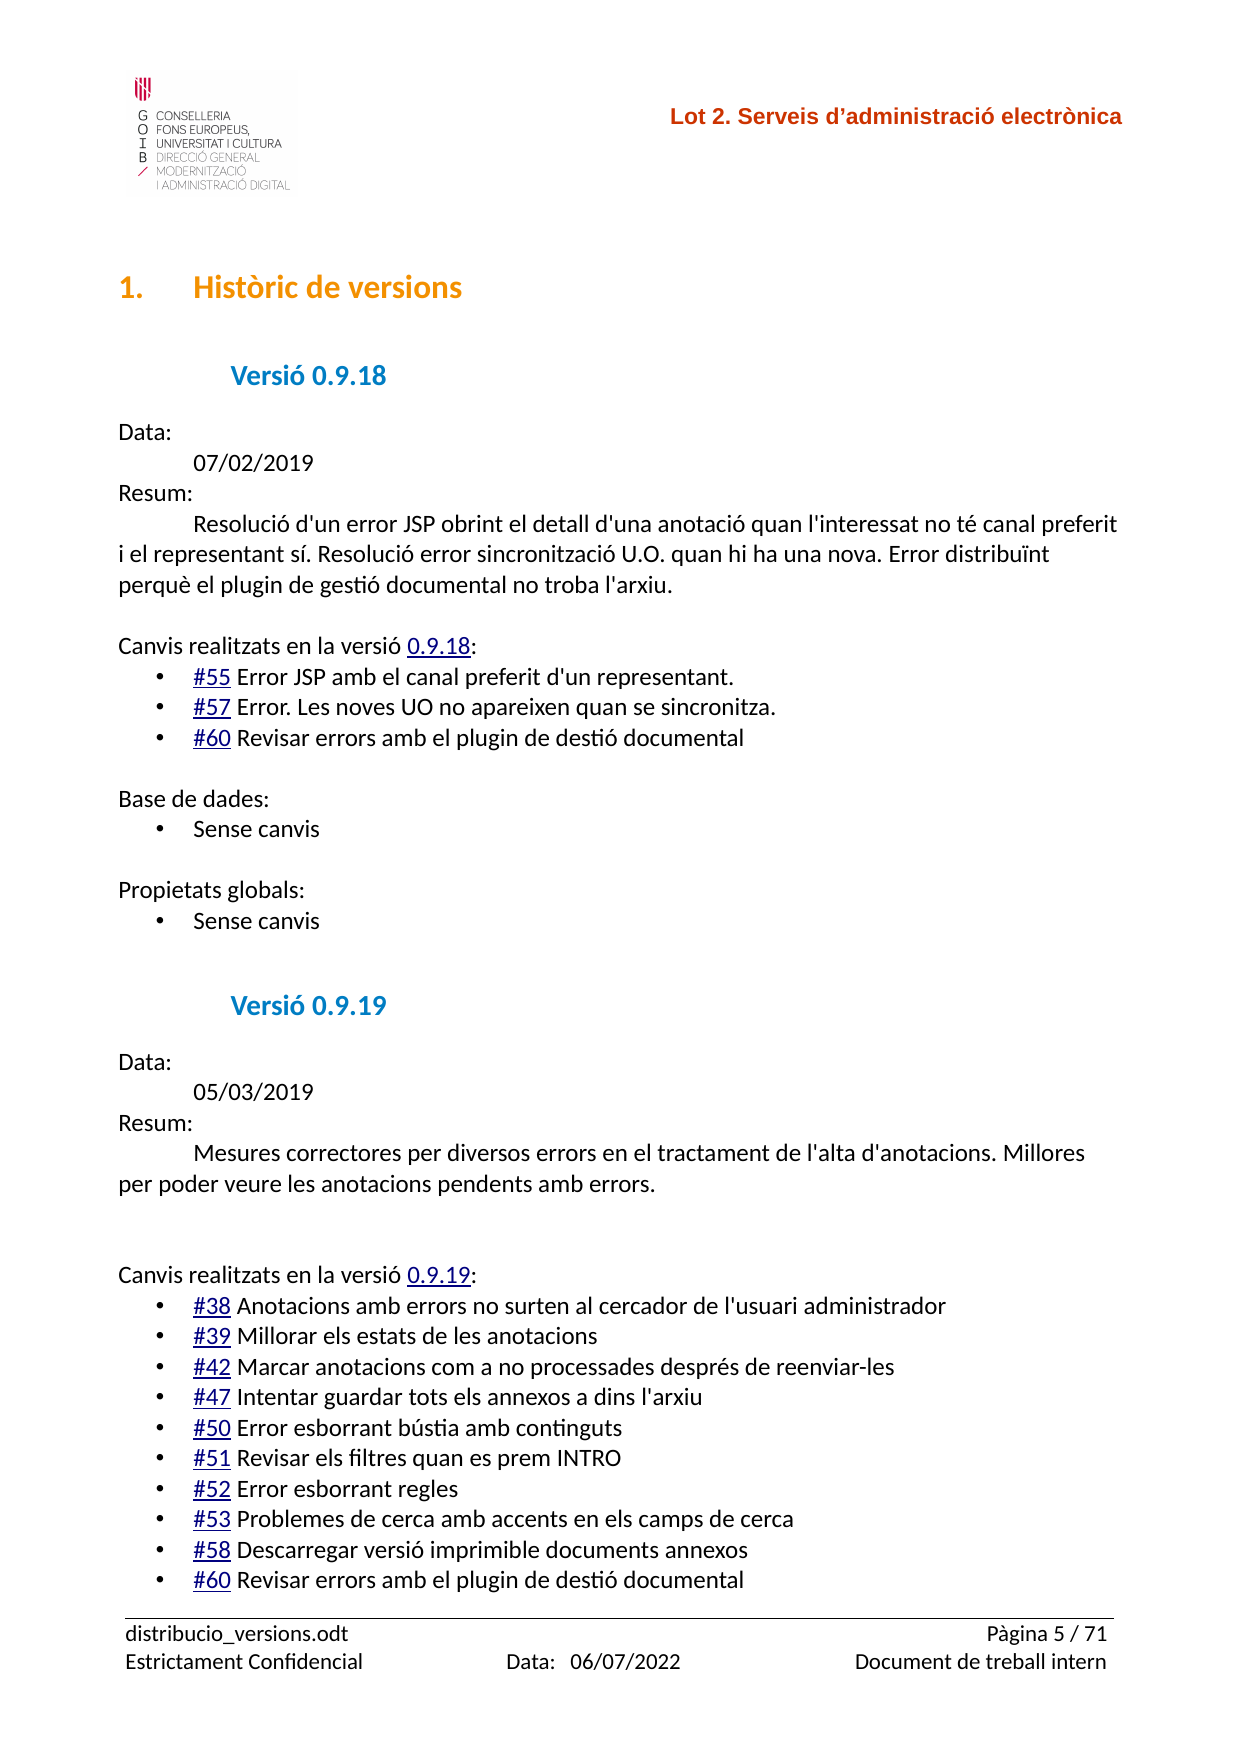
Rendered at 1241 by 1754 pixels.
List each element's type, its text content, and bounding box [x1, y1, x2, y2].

text Base de dades: [118, 783, 1122, 813]
text Canvis realitzats en la versió 0.9.19: [118, 1259, 1122, 1290]
list #47 Intentar guardar tots els annexos a dins l'arxiu [156, 1382, 1122, 1412]
list #55 Error JSP amb el canal preferit d'un representant. [156, 661, 1122, 691]
list #53 Problemes de cerca amb accents en els camps de cerca [156, 1504, 1122, 1534]
text Data: [118, 1046, 1122, 1076]
list #38 Anotacions amb errors no surten al cercador de l'usuari administrador [156, 1290, 1122, 1321]
list #50 Error esborrant bústia amb continguts [156, 1412, 1122, 1443]
list #42 Marcar anotacions com a no processades després de reenviar-les [156, 1351, 1122, 1382]
picture [126, 70, 299, 197]
subtitle Històric de versions [118, 266, 1122, 307]
text Resolució d'un error JSP obrint el detall d'una anotació quan l'interessat no té canal preferit i el representant sí. Resolució error sincronització U.O. quan hi ha una nova. Error distribuïnt perquè el plugin de gestió documental no troba l'arxiu. [118, 508, 1122, 600]
list #39 Millorar els estats de les anotacions [156, 1321, 1122, 1351]
subtitle Versió 0.9.18 [153, 357, 1122, 393]
list Sense canvis [156, 905, 1122, 935]
text Resum: [118, 1107, 1122, 1137]
list #57 Error. Les noves UO no apareixen quan se sincronitza. [156, 691, 1122, 722]
list #51 Revisar els filtres quan es prem INTRO [156, 1443, 1122, 1473]
subtitle Versió 0.9.19 [153, 987, 1122, 1022]
text 07/02/2019 [118, 447, 1122, 478]
text Mesures correctores per diversos errors en el tractament de l'alta d'anotacions. Millores per poder veure les anotacions pendents amb errors. [118, 1137, 1122, 1198]
list #52 Error esborrant regles [156, 1473, 1122, 1504]
list Sense canvis [156, 813, 1122, 844]
text Data: [118, 417, 1122, 447]
text Resum: [118, 478, 1122, 508]
list #58 Descarregar versió imprimible documents annexos [156, 1534, 1122, 1565]
text Propietats globals: [118, 874, 1122, 905]
text Canvis realitzats en la versió 0.9.18: [118, 630, 1122, 661]
list #60 Revisar errors amb el plugin de destió documental [156, 1565, 1122, 1595]
list #60 Revisar errors amb el plugin de destió documental [156, 722, 1122, 752]
text 05/03/2019 [118, 1076, 1122, 1107]
